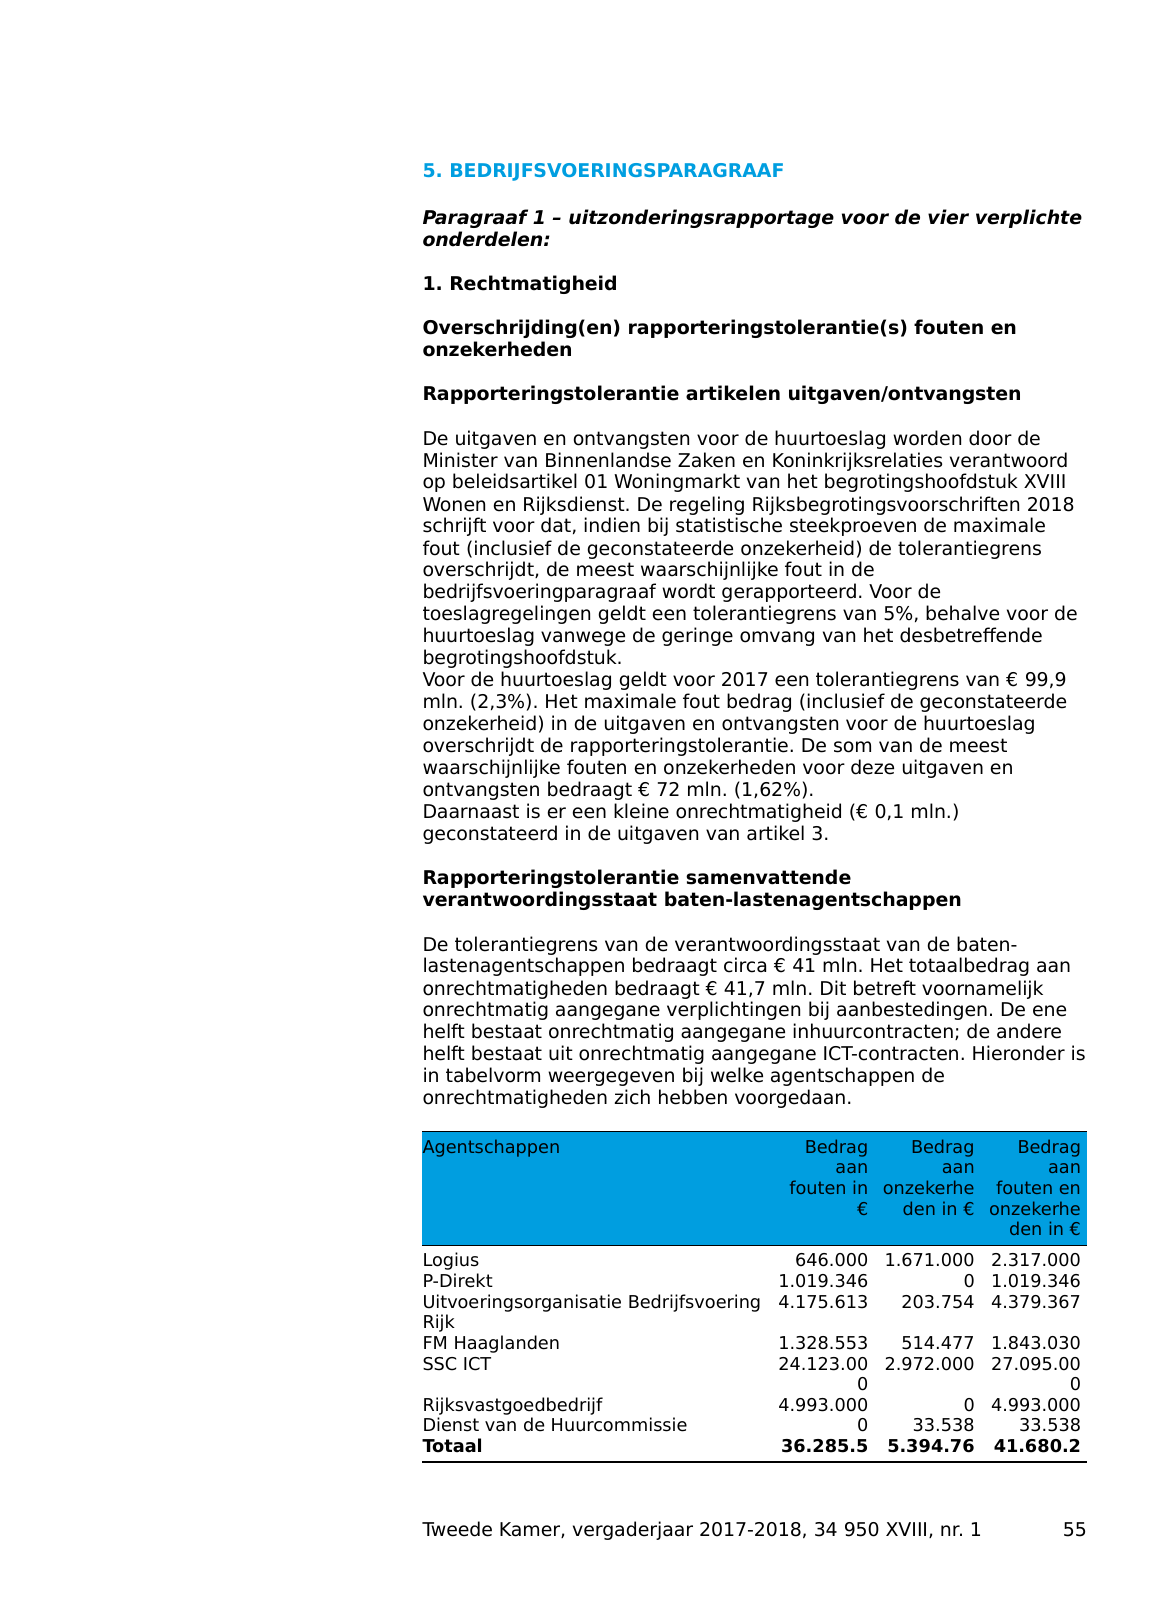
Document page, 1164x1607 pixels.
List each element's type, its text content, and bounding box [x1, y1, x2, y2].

table_cell 2.972.000 [874, 1354, 980, 1395]
table_cell Rijksvastgoedbedrijf [422, 1395, 768, 1415]
table_header Bedrag aan onzekerheden in € [874, 1132, 980, 1245]
table_cell 1.019.346 [768, 1271, 874, 1292]
table_cell 0 [874, 1395, 980, 1415]
table_header Agentschappen [422, 1132, 768, 1245]
table_cell 4.175.613 [768, 1292, 874, 1333]
table_cell 2.317.000 [980, 1246, 1087, 1271]
table_cell SSC ICT [422, 1354, 768, 1395]
table_cell 514.477 [874, 1333, 980, 1353]
table_cell Dienst van de Huurcommissie [422, 1415, 768, 1436]
table_cell 1.671.000 [874, 1246, 980, 1271]
text De tolerantiegrens van de verantwoordingsstaat van de baten-lastenagentschappen bedraagt circa € 41 mln. Het totaalbedrag aan onrechtmatigheden bedraagt € 41,7 mln. Dit betreft voornamelijk onrechtmatig aangegane verplichtingen bij aanbestedingen. De ene helft bestaat onrechtmatig aangegane inhuurcontracten; de andere helft bestaat uit onrechtmatig aangegane ICT-contracten. Hieronder is in tabelvorm weergegeven bij welke agentschappen de onrechtmatigheden zich hebben voorgedaan. [422, 933, 1087, 1109]
subtitle 1. Rechtmatigheid [422, 273, 1087, 295]
table_cell 41.680.2 [980, 1436, 1087, 1461]
table_cell 33.538 [874, 1415, 980, 1436]
table_cell Logius [422, 1246, 768, 1271]
table_cell 646.000 [768, 1246, 874, 1271]
table_cell 33.538 [980, 1415, 1087, 1436]
subtitle 5. BEDRIJFSVOERINGSPARAGRAAF [422, 160, 1087, 182]
subtitle Rapporteringstolerantie samenvattende verantwoordingsstaat baten-lastenagentschappen [422, 867, 1087, 911]
table_cell 203.754 [874, 1292, 980, 1333]
table_cell P-Direkt [422, 1271, 768, 1292]
table_cell 4.379.367 [980, 1292, 1087, 1333]
table_cell 1.328.553 [768, 1333, 874, 1353]
table_cell 1.019.346 [980, 1271, 1087, 1292]
table_cell Uitvoeringsorganisatie Bedrijfsvoering Rijk [422, 1292, 768, 1333]
subtitle Paragraaf 1 – uitzonderingsrapportage voor de vier verplichte onderdelen: [422, 207, 1087, 251]
table_cell 5.394.76 [874, 1436, 980, 1461]
table_cell 1.843.030 [980, 1333, 1087, 1353]
table_cell 4.993.000 [980, 1395, 1087, 1415]
text De uitgaven en ontvangsten voor de huurtoeslag worden door de Minister van Binnenlandse Zaken en Koninkrijksrelaties verantwoord op beleidsartikel 01 Woningmarkt van het begrotingshoofdstuk XVIII Wonen en Rijksdienst. De regeling Rijksbegrotingsvoorschriften 2018 schrijft voor dat, indien bij statistische steekproeven de maximale fout (inclusief de geconstateerde onzekerheid) de tolerantiegrens overschrijdt, de meest waarschijnlijke fout in de bedrijfsvoeringparagraaf wordt gerapporteerd. Voor de toeslagregelingen geldt een tolerantiegrens van 5%, behalve voor de huurtoeslag vanwege de geringe omvang van het desbetreffende begrotingshoofdstuk. [422, 427, 1087, 669]
table_header Bedrag aan fouten en onzekerheden in € [980, 1132, 1087, 1245]
subtitle Rapporteringstolerantie artikelen uitgaven/ontvangsten [422, 383, 1087, 405]
subtitle Overschrijding(en) rapporteringstolerantie(s) fouten en onzekerheden [422, 317, 1087, 361]
table_cell Totaal [422, 1436, 768, 1461]
text Daarnaast is er een kleine onrechtmatigheid (€ 0,1 mln.) geconstateerd in de uitgaven van artikel 3. [422, 801, 1087, 845]
text Voor de huurtoeslag geldt voor 2017 een tolerantiegrens van € 99,9 mln. (2,3%). Het maximale fout bedrag (inclusief de geconstateerde onzekerheid) in de uitgaven en ontvangsten voor de huurtoeslag overschrijdt de rapporteringstolerantie. De som van de meest waarschijnlijke fouten en onzekerheden voor deze uitgaven en ontvangsten bedraagt € 72 mln. (1,62%). [422, 669, 1087, 801]
table_cell FM Haaglanden [422, 1333, 768, 1353]
table_header Bedrag aan fouten in € [768, 1132, 874, 1245]
table_cell 0 [874, 1271, 980, 1292]
table_cell 4.993.000 [768, 1395, 874, 1415]
table_cell 0 [768, 1415, 874, 1436]
table_cell 24.123.000 [768, 1354, 874, 1395]
table_cell 27.095.000 [980, 1354, 1087, 1395]
table_cell 36.285.5 [768, 1436, 874, 1461]
